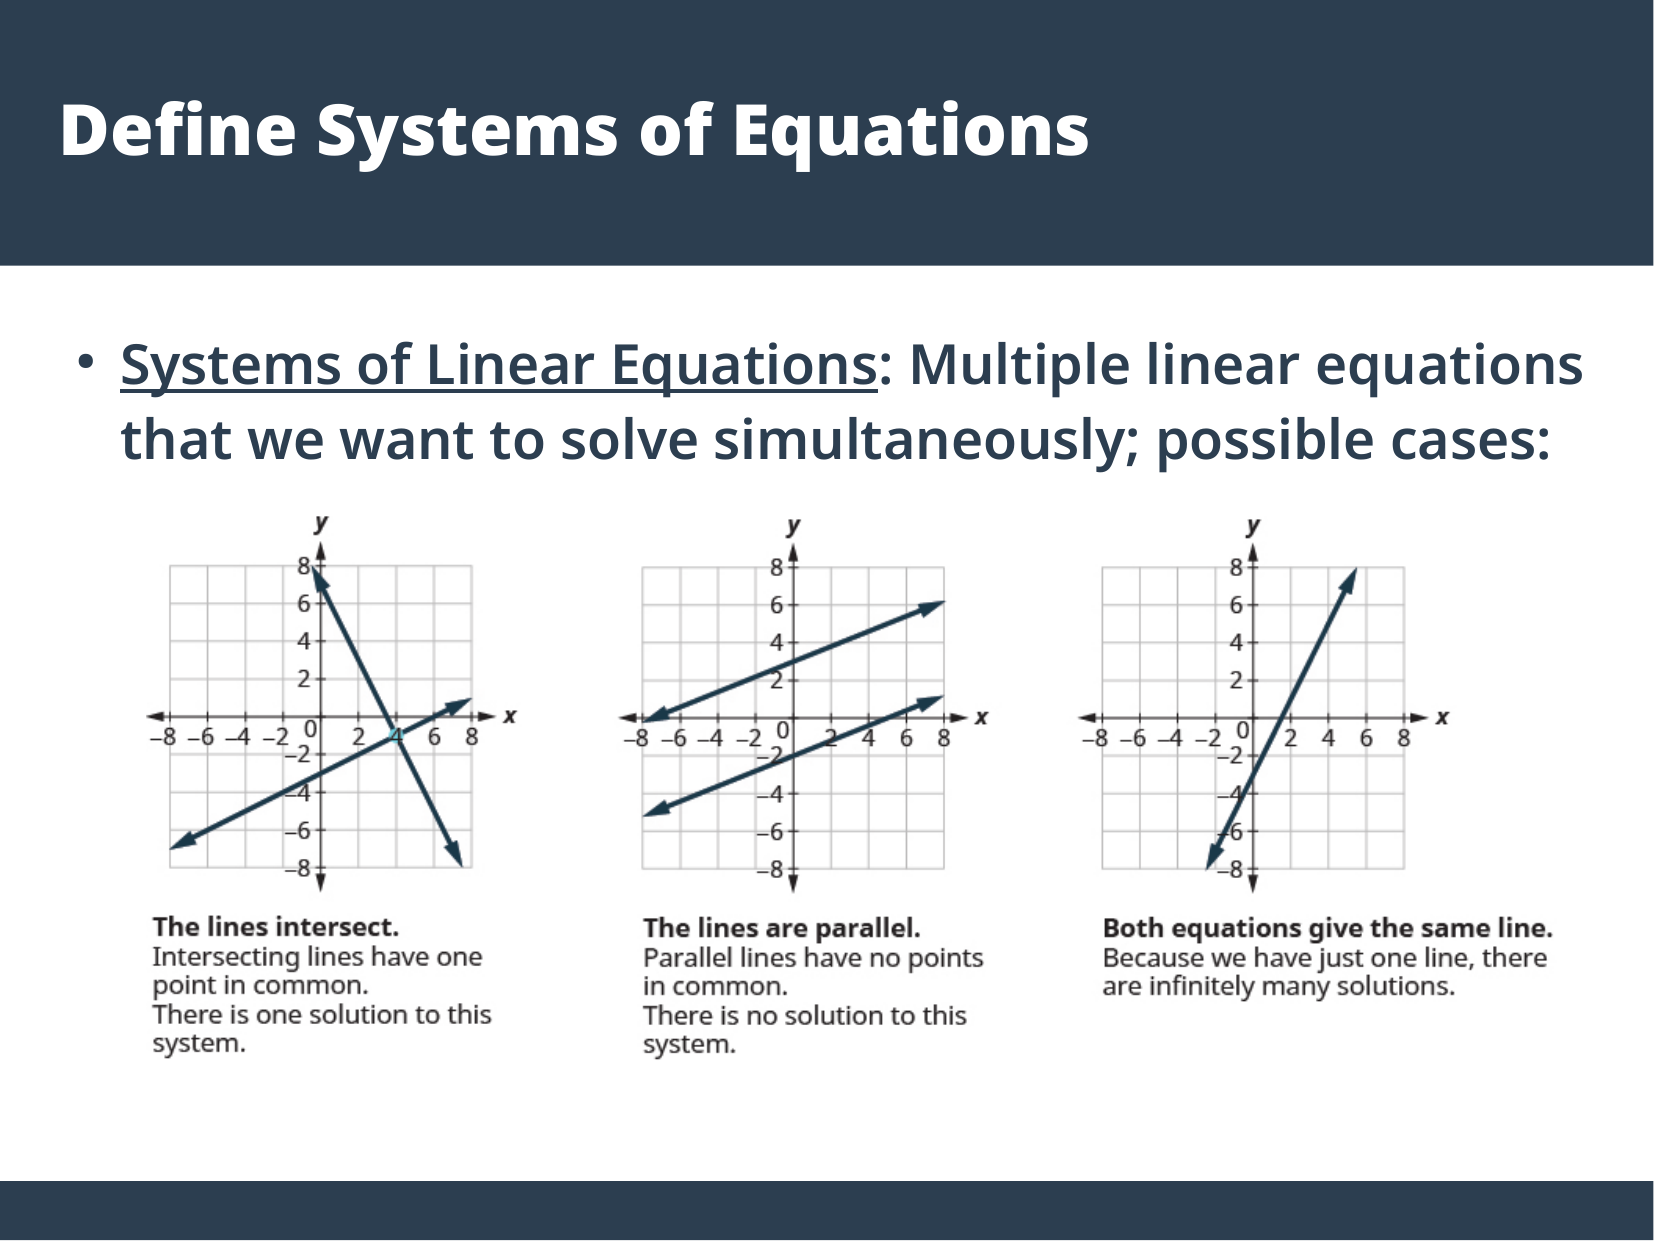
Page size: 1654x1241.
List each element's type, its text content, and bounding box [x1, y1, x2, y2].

picture [576, 515, 1017, 1061]
picture [1047, 515, 1561, 1061]
picture [146, 515, 558, 1060]
list Systems of Linear Equations: Multiple linear equations that we want to solve simultaneously; possible cases: [61, 325, 1597, 541]
title Define Systems of Equations [59, 49, 1595, 207]
